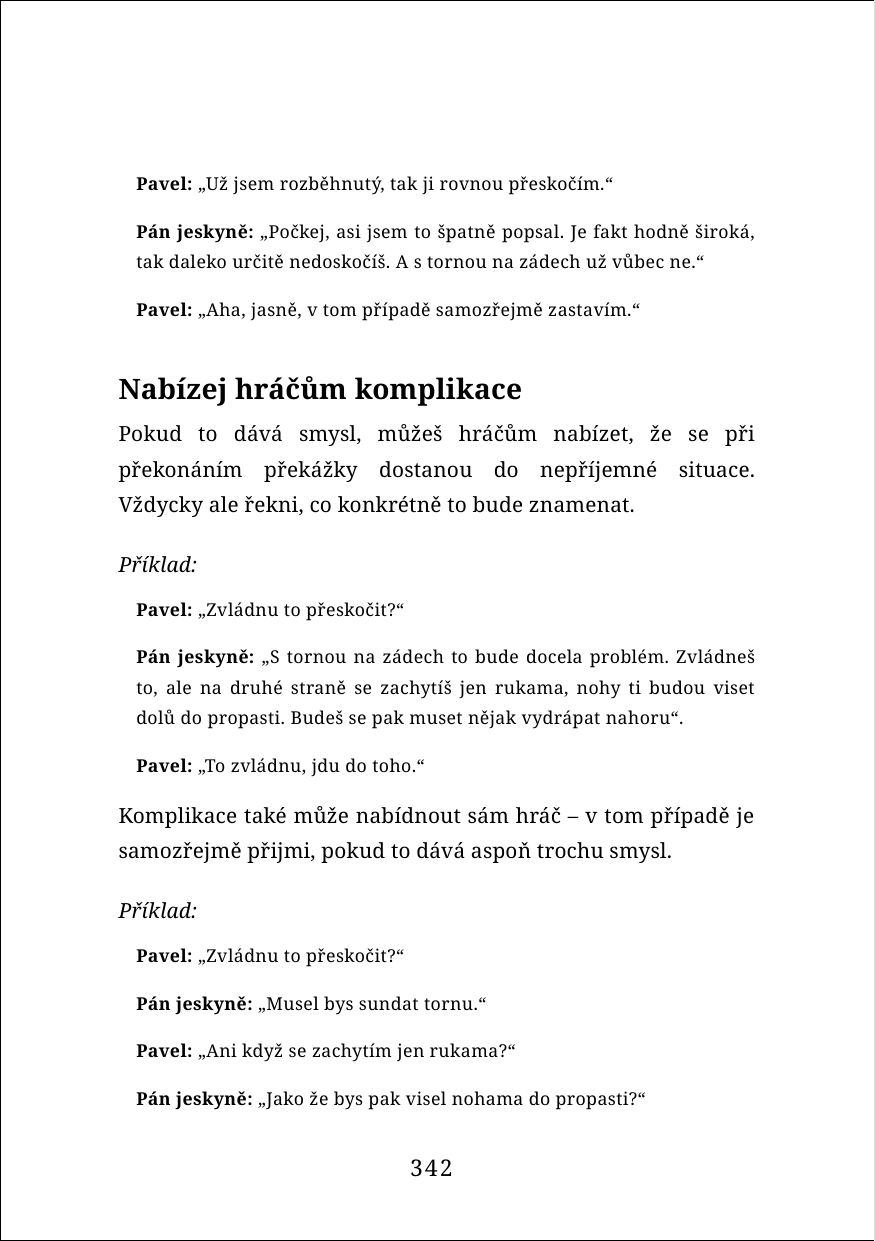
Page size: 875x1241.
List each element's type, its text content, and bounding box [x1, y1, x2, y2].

text Pán jeskyně: „Počkej, asi jsem to špatně popsal. Je fakt hodně široká, tak daleko určitě nedoskočíš. A s tornou na zádech už vůbec ne.“ [136, 220, 756, 274]
text Pavel: „Už jsem rozběhnutý, tak ji rovnou přeskočím.“ [136, 172, 756, 196]
text Pán jeskyně: „Musel bys sundat tornu.“ [136, 991, 756, 1015]
text Příklad: [118, 896, 756, 924]
text Pavel: „To zvládnu, jdu do toho.“ [136, 753, 756, 777]
text Pavel: „Ani když se zachytím jen rukama?“ [136, 1039, 756, 1063]
text Příklad: [118, 550, 756, 578]
subtitle Nabízej hráčům komplikace [118, 369, 756, 408]
text Pokud to dává smysl, můžeš hráčům nabízet, že se při překonáním překážky dostanou do nepříjemné situace. Vždycky ale řekni, co konkrétně to bude znamenat. [118, 419, 756, 519]
text Pavel: „Aha, jasně, v tom případě samozřejmě zastavím.“ [136, 298, 756, 322]
text Pavel: „Zvládnu to přeskočit?“ [136, 943, 756, 967]
text Komplikace také může nabídnout sám hráč – v tom případě je samozřejmě přijmi, pokud to dává aspoň trochu smysl. [118, 801, 756, 865]
text Pavel: „Zvládnu to přeskočit?“ [136, 597, 756, 621]
text Pán jeskyně: „Jako že bys pak visel nohama do propasti?“ [136, 1087, 756, 1111]
text Pán jeskyně: „S tornou na zádech to bude docela problém. Zvládneš to, ale na druhé straně se zachytíš jen rukama, nohy ti budou viset dolů do propasti. Budeš se pak muset nějak vydrápat nahoru“. [136, 645, 756, 729]
